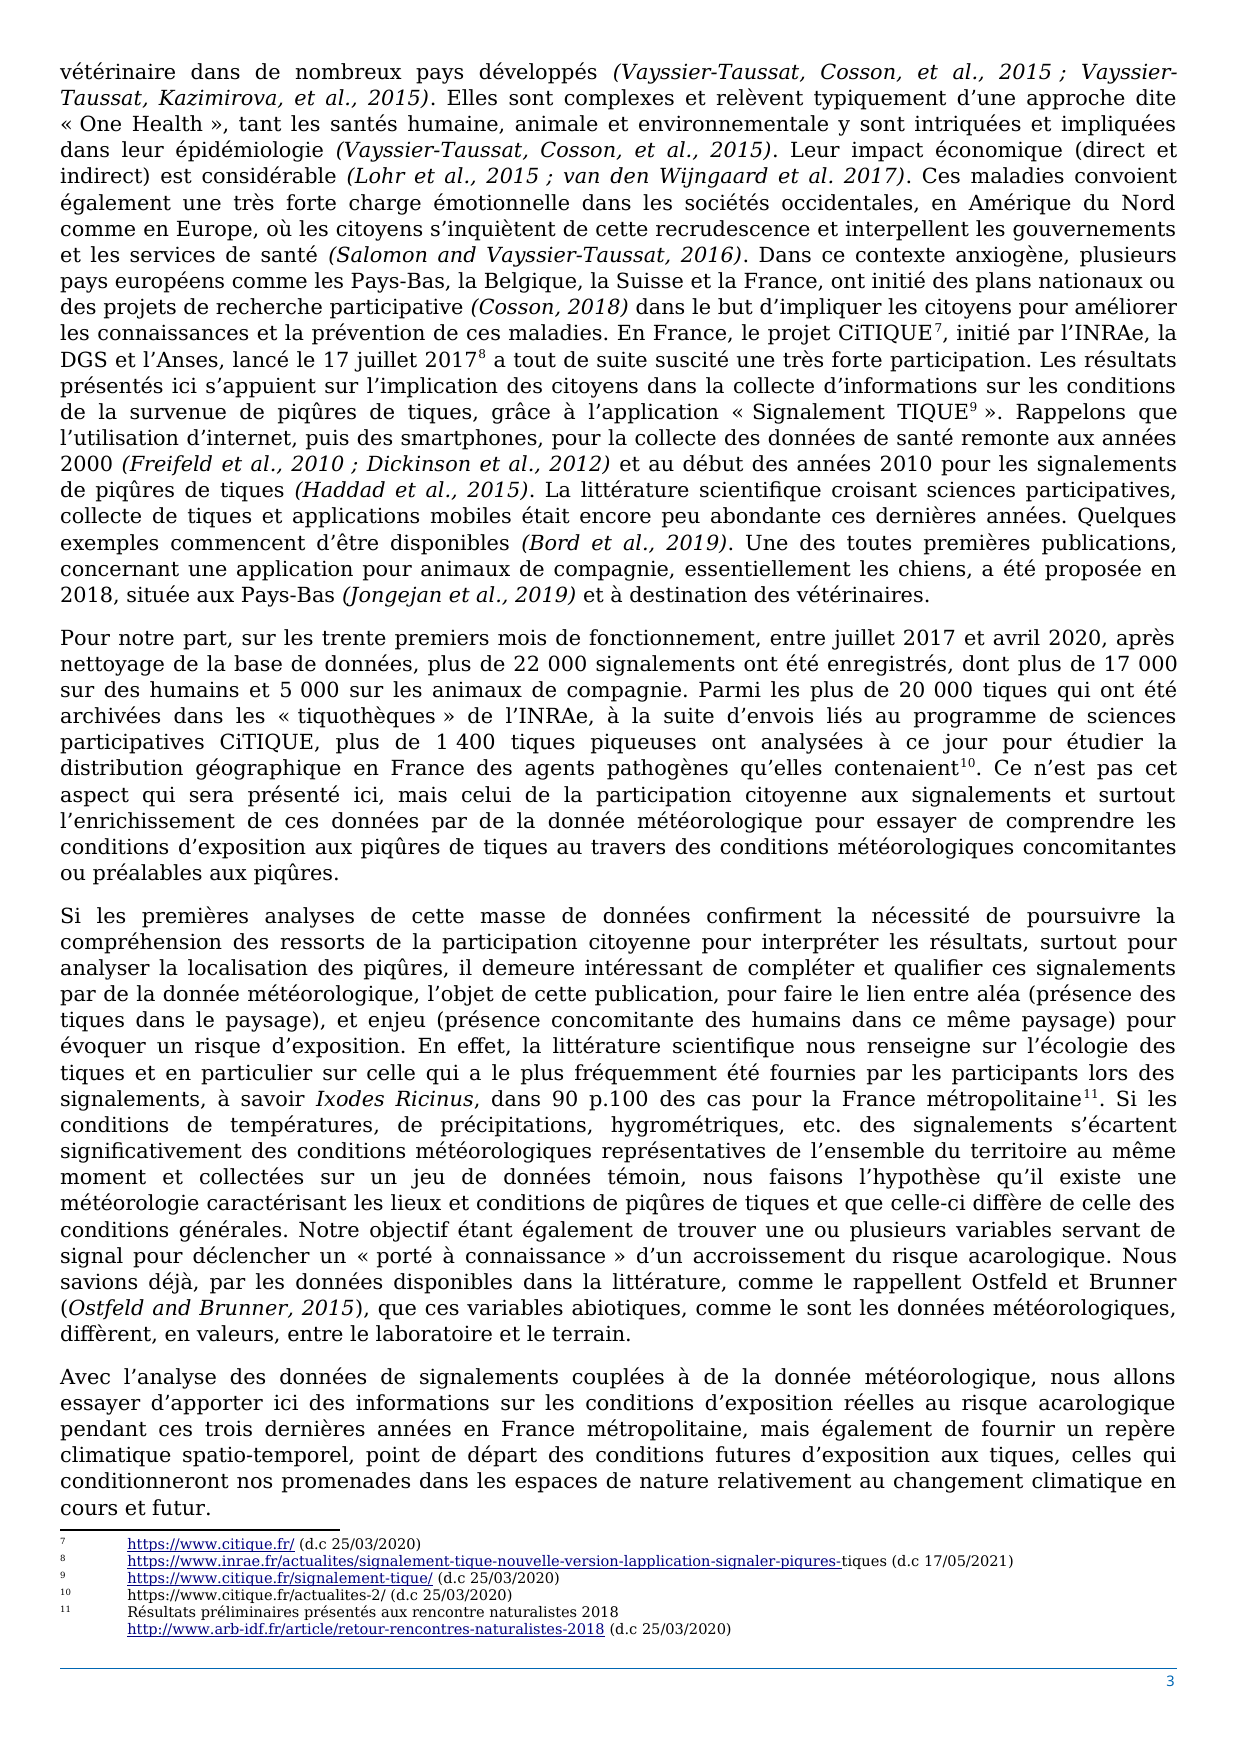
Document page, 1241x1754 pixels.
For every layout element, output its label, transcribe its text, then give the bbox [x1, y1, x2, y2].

text https://www.citique.fr/ (d.c 25/03/2020) [60, 1536, 1177, 1553]
text vétérinaire dans de nombreux pays développés (Vayssier-Taussat, Cosson, et al., 2015 ; Vayssier-Taussat, Kazimirova, et al., 2015). Elles sont complexes et relèvent typiquement d’une approche dite « One Health », tant les santés humaine, animale et environnementale y sont intriquées et impliquées dans leur épidémiologie (Vayssier-Taussat, Cosson, et al., 2015). Leur impact économique (direct et indirect) est considérable (Lohr et al., 2015 ; van den Wijngaard et al. 2017). Ces maladies convoient également une très forte charge émotionnelle dans les sociétés occidentales, en Amérique du Nord comme en Europe, où les citoyens s’inquiètent de cette recrudescence et interpellent les gouvernements et les services de santé (Salomon and Vayssier-Taussat, 2016). Dans ce contexte anxiogène, plusieurs pays européens comme les Pays-Bas, la Belgique, la Suisse et la France, ont initié des plans nationaux ou des projets de recherche participative (Cosson, 2018) dans le but d’impliquer les citoyens pour améliorer les connaissances et la prévention de ces maladies. En France, le projet CiTIQUE, initié par l’INRAe, la DGS et l’Anses, lancé le 17 juillet 2017 a tout de suite suscité une très forte participation. Les résultats présentés ici s’appuient sur l’implication des citoyens dans la collecte d’informations sur les conditions de la survenue de piqûres de tiques, grâce à l’application « Signalement TIQUE ». Rappelons que l’utilisation d’internet, puis des smartphones, pour la collecte des données de santé remonte aux années 2000 (Freifeld et al., 2010 ; Dickinson et al., 2012) et au début des années 2010 pour les signalements de piqûres de tiques (Haddad et al., 2015). La littérature scientifique croisant sciences participatives, collecte de tiques et applications mobiles était encore peu abondante ces dernières années. Quelques exemples commencent d’être disponibles (Bord et al., 2019). Une des toutes premières publications, concernant une application pour animaux de compagnie, essentiellement les chiens, a été proposée en 2018, située aux Pays-Bas (Jongejan et al., 2019) et à destination des vétérinaires. [60, 60, 1177, 607]
text http://www.arb-idf.fr/article/retour-rencontres-naturalistes-2018 (d.c 25/03/2020) [60, 1621, 1177, 1638]
text https://www.citique.fr/actualites-2/ (d.c 25/03/2020) [60, 1587, 1177, 1604]
text https://www.inrae.fr/actualites/signalement-tique-nouvelle-version-lapplication-signaler-piqures-tiques (d.c 17/05/2021) [60, 1553, 1177, 1570]
text Si les premières analyses de cette masse de données confirment la nécessité de poursuivre la compréhension des ressorts de la participation citoyenne pour interpréter les résultats, surtout pour analyser la localisation des piqûres, il demeure intéressant de compléter et qualifier ces signalements par de la donnée météorologique, l’objet de cette publication, pour faire le lien entre aléa (présence des tiques dans le paysage), et enjeu (présence concomitante des humains dans ce même paysage) pour évoquer un risque d’exposition. En effet, la littérature scientifique nous renseigne sur l’écologie des tiques et en particulier sur celle qui a le plus fréquemment été fournies par les participants lors des signalements, à savoir Ixodes Ricinus, dans 90 p.100 des cas pour la France métropolitaine. Si les conditions de températures, de précipitations, hygrométriques, etc. des signalements s’écartent significativement des conditions météorologiques représentatives de l’ensemble du territoire au même moment et collectées sur un jeu de données témoin, nous faisons l’hypothèse qu’il existe une météorologie caractérisant les lieux et conditions de piqûres de tiques et que celle-ci diffère de celle des conditions générales. Notre objectif étant également de trouver une ou plusieurs variables servant de signal pour déclencher un « porté à connaissance » d’un accroissement du risque acarologique. Nous savions déjà, par les données disponibles dans la littérature, comme le rappellent Ostfeld et Brunner (Ostfeld and Brunner, 2015), que ces variables abiotiques, comme le sont les données météorologiques, diffèrent, en valeurs, entre le laboratoire et le terrain. [60, 904, 1177, 1346]
text https://www.citique.fr/signalement-tique/ (d.c 25/03/2020) [60, 1570, 1177, 1587]
text Résultats préliminaires présentés aux rencontre naturalistes 2018 [60, 1604, 1177, 1621]
text Pour notre part, sur les trente premiers mois de fonctionnement, entre juillet 2017 et avril 2020, après nettoyage de la base de données, plus de 22 000 signalements ont été enregistrés, dont plus de 17 000 sur des humains et 5 000 sur les animaux de compagnie. Parmi les plus de 20 000 tiques qui ont été archivées dans les « tiquothèques » de l’INRAe, à la suite d’envois liés au programme de sciences participatives CiTIQUE, plus de 1 400 tiques piqueuses ont analysées à ce jour pour étudier la distribution géographique en France des agents pathogènes qu’elles contenaient. Ce n’est pas cet aspect qui sera présenté ici, mais celui de la participation citoyenne aux signalements et surtout l’enrichissement de ces données par de la donnée météorologique pour essayer de comprendre les conditions d’exposition aux piqûres de tiques au travers des conditions météorologiques concomitantes ou préalables aux piqûres. [60, 626, 1177, 885]
text Avec l’analyse des données de signalements couplées à de la donnée météorologique, nous allons essayer d’apporter ici des informations sur les conditions d’exposition réelles au risque acarologique pendant ces trois dernières années en France métropolitaine, mais également de fournir un repère climatique spatio-temporel, point de départ des conditions futures d’exposition aux tiques, celles qui conditionneront nos promenades dans les espaces de nature relativement au changement climatique en cours et futur. [60, 1365, 1177, 1520]
